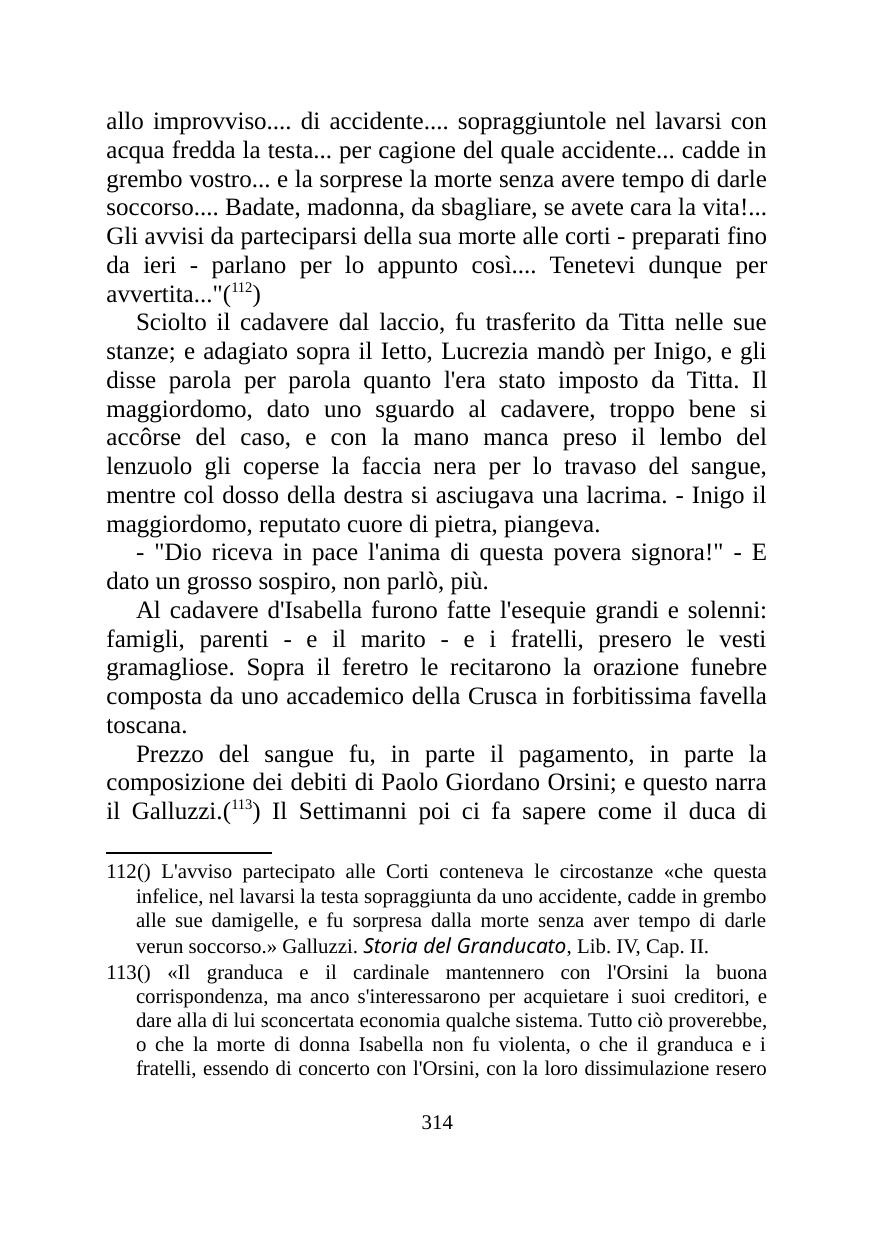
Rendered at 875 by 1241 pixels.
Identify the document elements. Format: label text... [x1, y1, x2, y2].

text - "Dio riceva in pace l'anima di questa povera signora!" - E dato un grosso sospiro, non parlò, più. [106, 537, 768, 595]
text () L'avviso partecipato alle Corti conteneva le circostanze «che questa infelice, nel lavarsi la testa sopraggiunta da uno accidente, cadde in grembo alle sue damigelle, e fu sorpresa dalla morte senza aver tempo di darle verun soccorso.» Galluzzi. Storia del Granducato, Lib. IV, Cap. II. [106, 859, 768, 960]
text Sciolto il cadavere dal laccio, fu trasferito da Titta nelle sue stanze; e adagiato sopra il Ietto, Lucrezia mandò per Inigo, e gli disse parola per parola quanto l'era stato imposto da Titta. Il maggiordomo, dato uno sguardo al cadavere, troppo bene si accôrse del caso, e con la mano manca preso il lembo del lenzuolo gli coperse la faccia nera per lo travaso del sangue, mentre col dosso della destra si asciugava una lacrima. - Inigo il maggiordomo, reputato cuore di pietra, piangeva. [106, 307, 768, 537]
text Prezzo del sangue fu, in parte il pagamento, in parte la composizione dei debiti di Paolo Giordano Orsini; e questo narra il Galluzzi.() Il Settimanni poi ci fa sapere come il duca di [106, 739, 768, 825]
text Al cadavere d'Isabella furono fatte l'esequie grandi e solenni: famigli, parenti - e il marito - e i fratelli, presero le vesti gramagliose. Sopra il feretro le recitarono la orazione funebre composta da uno accademico della Crusca in forbitissima favella toscana. [106, 595, 768, 739]
text allo improvviso.... di accidente.... sopraggiuntole nel lavarsi con acqua fredda la testa... per cagione del quale accidente... cadde in grembo vostro... e la sorprese la morte senza avere tempo di darle soccorso.... Badate, madonna, da sbagliare, se avete cara la vita!... Gli avvisi da parteciparsi della sua morte alle corti - preparati fino da ieri - parlano per lo appunto così.... Tenetevi dunque per avvertita..."() [106, 106, 768, 307]
text () «Il granduca e il cardinale mantennero con l'Orsini la buona corrispondenza, ma anco s'interessarono per acquietare i suoi creditori, e dare alla di lui sconcertata economia qualche sistema. Tutto ciò proverebbe, o che la morte di donna Isabella non fu violenta, o che il granduca e i fratelli, essendo di concerto con l'Orsini, con la loro dissimulazione resero [106, 960, 768, 1080]
